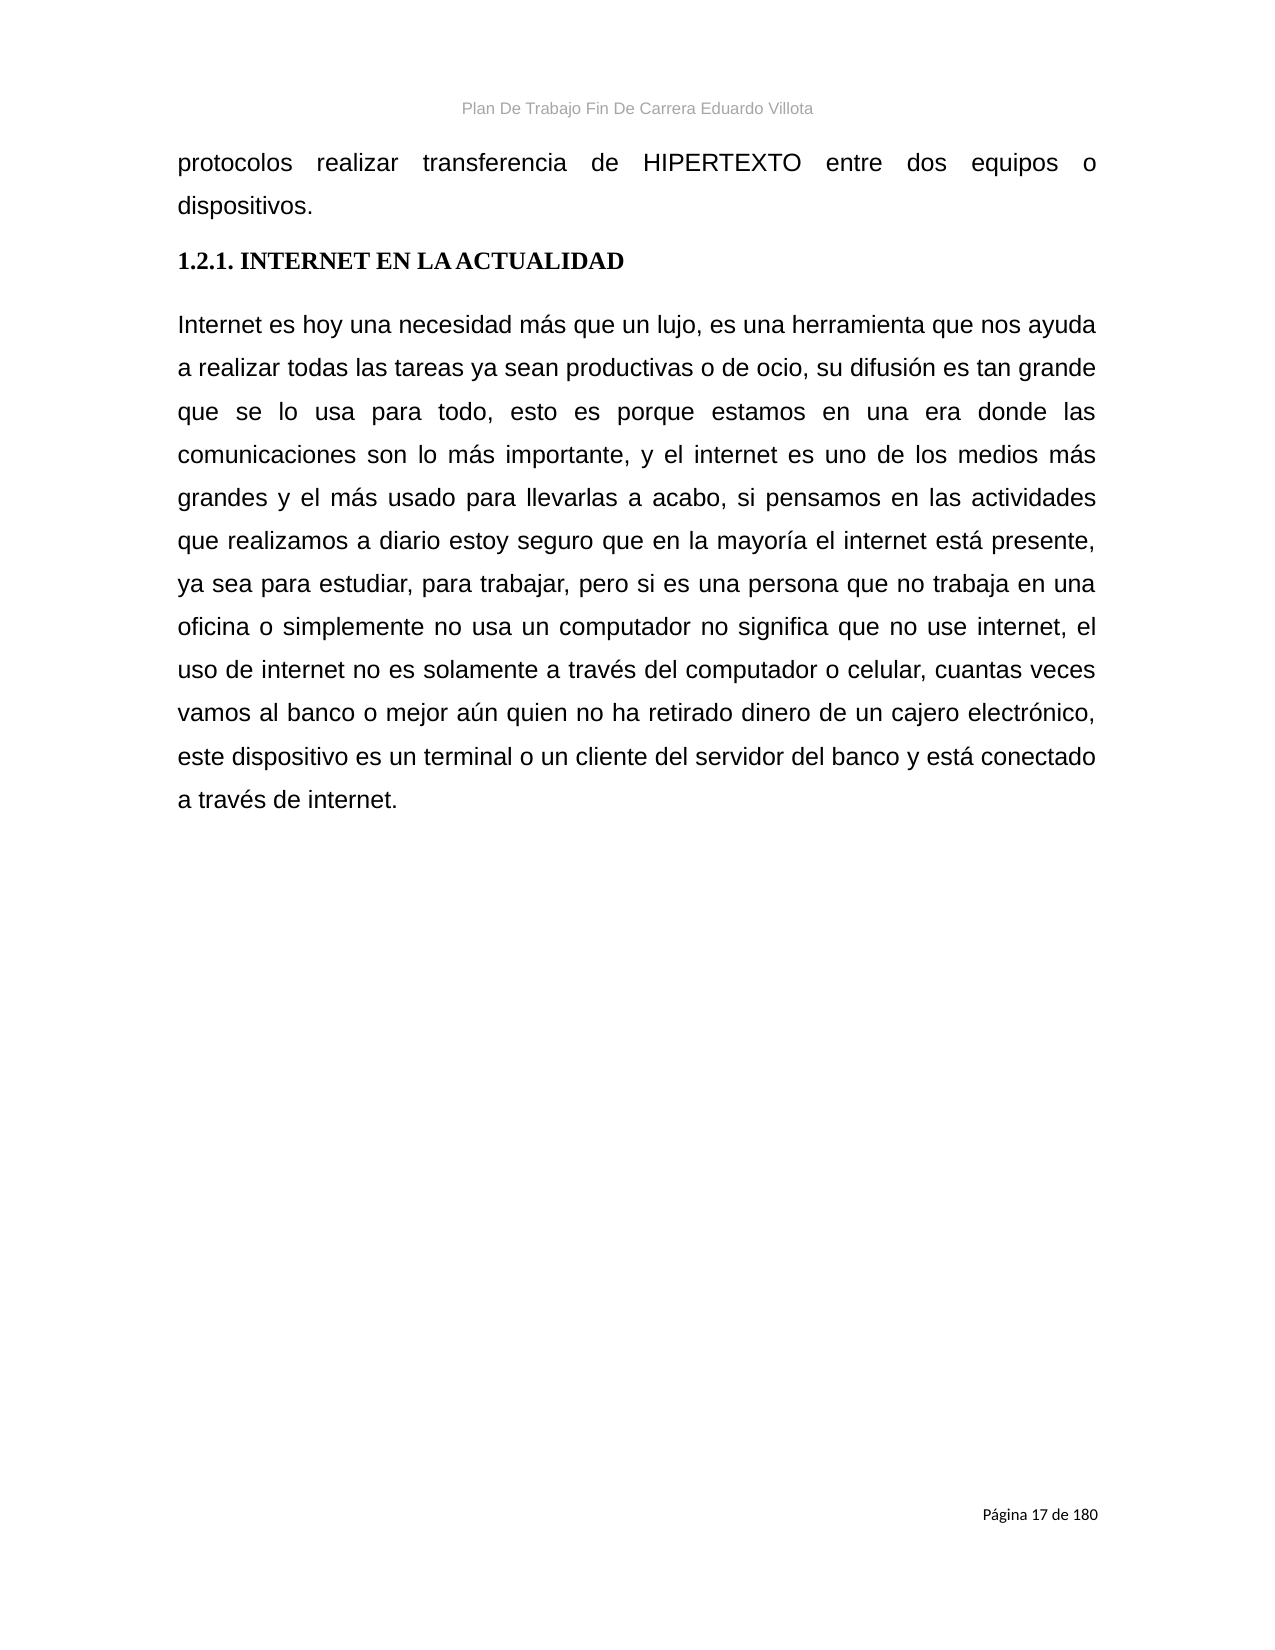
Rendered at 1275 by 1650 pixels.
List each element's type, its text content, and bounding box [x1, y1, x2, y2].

text 1.2.1. INTERNET EN LA ACTUALIDAD [177, 246, 1098, 275]
text protocolos realizar transferencia de HIPERTEXTO entre dos equipos o dispositivos. [177, 148, 1098, 219]
text Internet es hoy una necesidad más que un lujo, es una herramienta que nos ayuda a realizar todas las tareas ya sean productivas o de ocio, su difusión es tan grande que se lo usa para todo, esto es porque estamos en una era donde las comunicaciones son lo más importante, y el internet es uno de los medios más grandes y el más usado para llevarlas a acabo, si pensamos en las actividades que realizamos a diario estoy seguro que en la mayoría el internet está presente, ya sea para estudiar, para trabajar, pero si es una persona que no trabaja en una oficina o simplemente no usa un computador no significa que no use internet, el uso de internet no es solamente a través del computador o celular, cuantas veces vamos al banco o mejor aún quien no ha retirado dinero de un cajero electrónico, este dispositivo es un terminal o un cliente del servidor del banco y está conectado a través de internet. [177, 310, 1098, 813]
